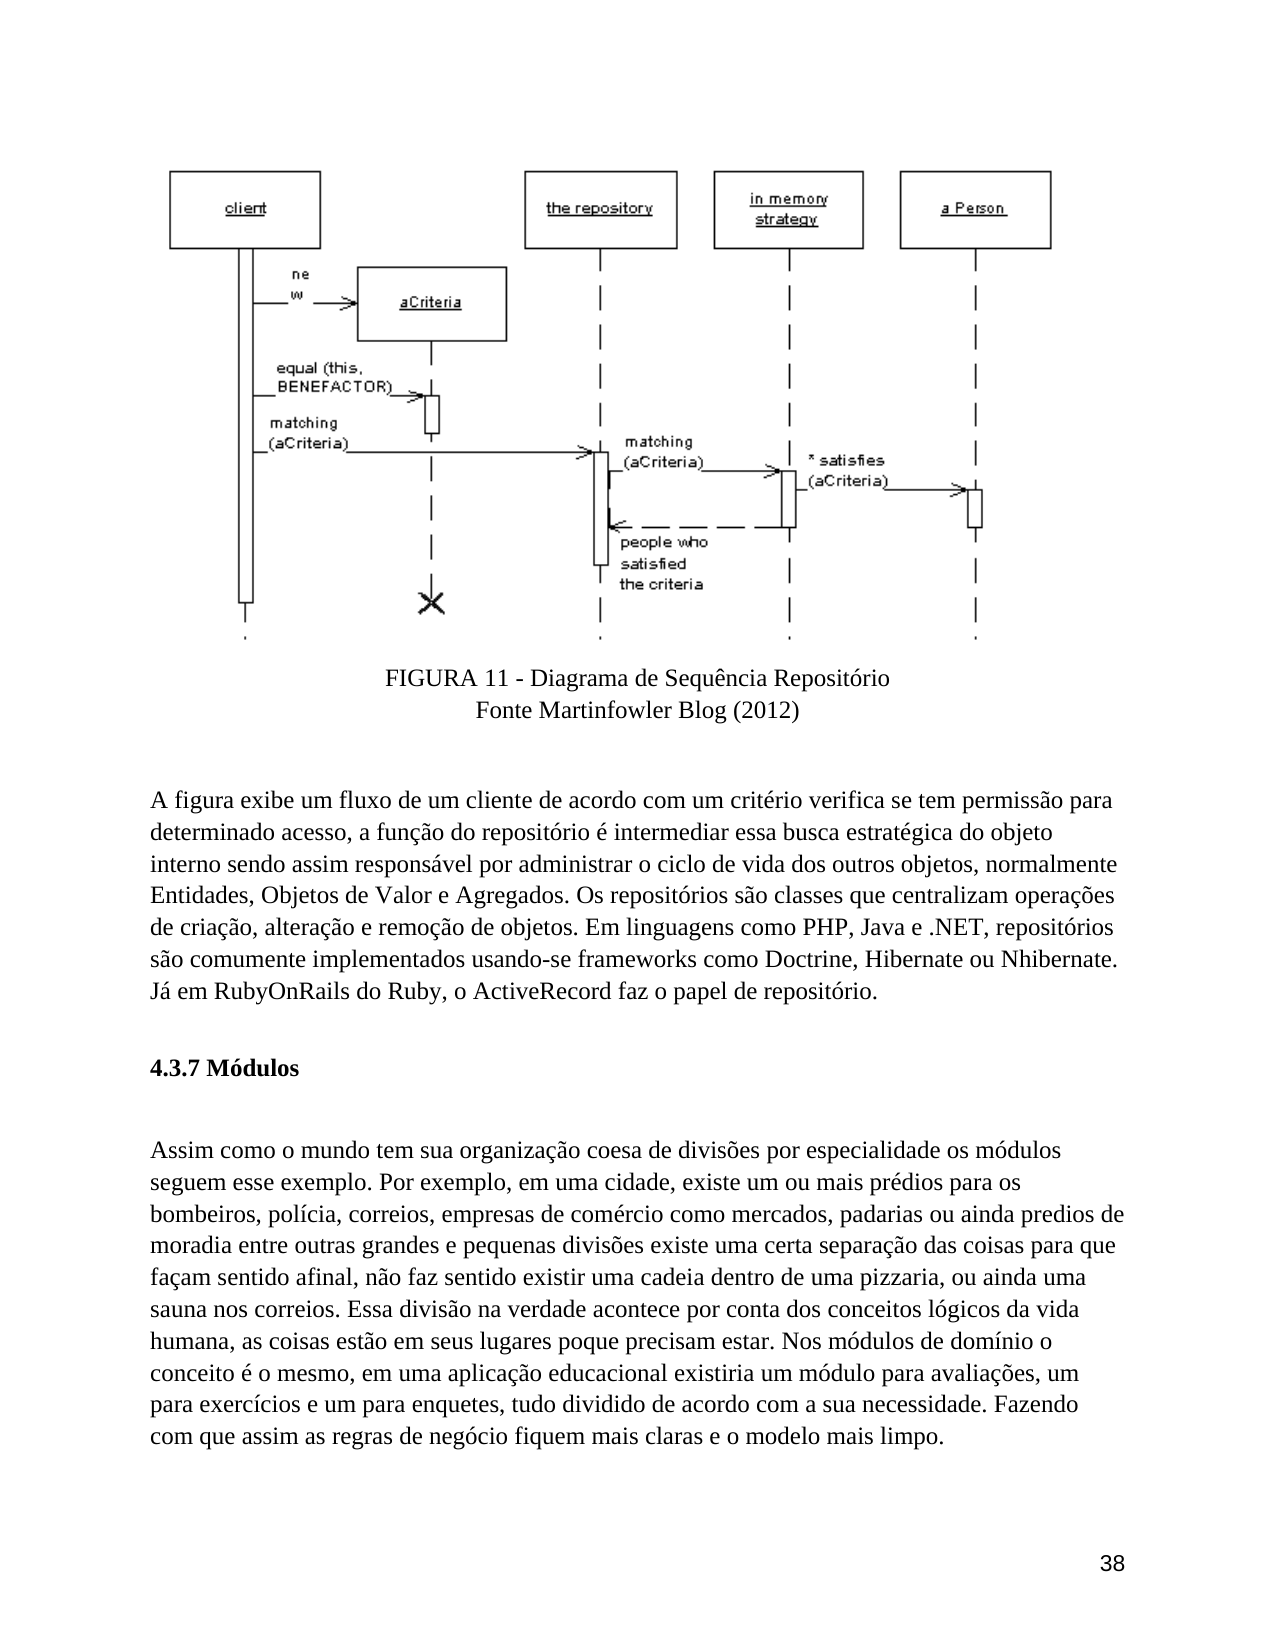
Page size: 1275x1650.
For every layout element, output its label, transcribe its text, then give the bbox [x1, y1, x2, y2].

text Fonte Martinfowler Blog (2012) [150, 696, 1125, 724]
text FIGURA 11 - Diagrama de Sequência Repositório [150, 664, 1125, 692]
subtitle 4.3.7 Módulos [150, 1054, 1125, 1082]
picture [168, 168, 1055, 643]
text A figura exibe um fluxo de um cliente de acordo com um critério verifica se tem permissão para determinado acesso, a função do repositório é intermediar essa busca estratégica do objeto interno sendo assim responsável por administrar o ciclo de vida dos outros objetos, normalmente Entidades, Objetos de Valor e Agregados. Os repositórios são classes que centralizam operações de criação, alteração e remoção de objetos. Em linguagens como PHP, Java e .NET, repositórios são comumente implementados usando-se frameworks como Doctrine, Hibernate ou Nhibernate. Já em RubyOnRails do Ruby, o ActiveRecord faz o papel de repositório. [150, 786, 1125, 1004]
text Assim como o mundo tem sua organização coesa de divisões por especialidade os módulos seguem esse exemplo. Por exemplo, em uma cidade, existe um ou mais prédios para os bombeiros, polícia, correios, empresas de comércio como mercados, padarias ou ainda predios de moradia entre outras grandes e pequenas divisões existe uma certa separação das coisas para que façam sentido afinal, não faz sentido existir uma cadeia dentro de uma pizzaria, ou ainda uma sauna nos correios. Essa divisão na verdade acontece por conta dos conceitos lógicos da vida humana, as coisas estão em seus lugares poque precisam estar. Nos módulos de domínio o conceito é o mesmo, em uma aplicação educacional existiria um módulo para avaliações, um para exercícios e um para enquetes, tudo dividido de acordo com a sua necessidade. Fazendo com que assim as regras de negócio fiquem mais claras e o modelo mais limpo. [150, 1136, 1125, 1450]
